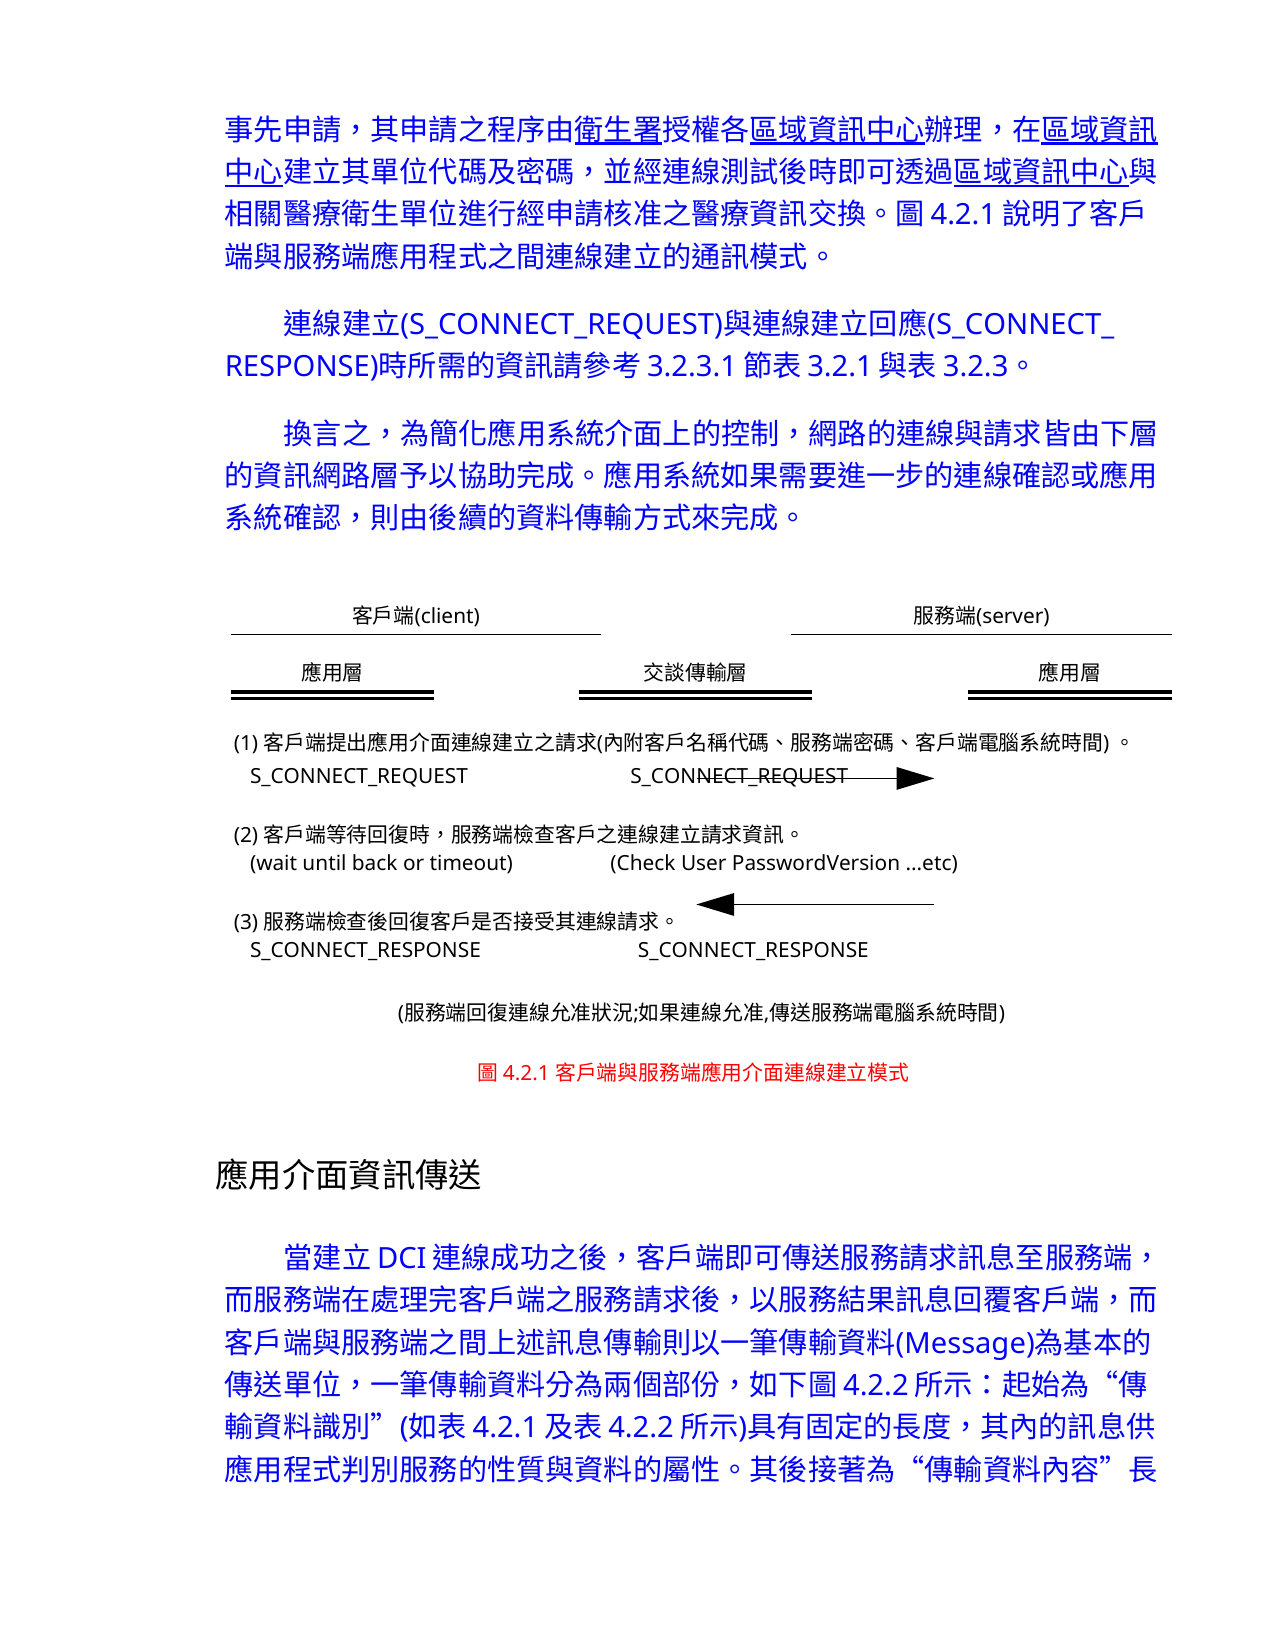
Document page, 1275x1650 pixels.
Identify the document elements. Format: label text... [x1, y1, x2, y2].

table_header 客戶端(client) [231, 578, 601, 633]
table_cell [812, 690, 968, 722]
text 連線建立(S_CONNECT_REQUEST)與連線建立回應(S_CONNECT_ RESPONSE)時所需的資訊請參考3.2.3.1節表3.2.1與表3.2.3。 [224, 301, 1169, 385]
table_cell [434, 690, 578, 722]
text 事先申請，其申請之程序由衛生署授權各區域資訊中心辦理，在區域資訊中心建立其單位代碼及密碼，並經連線測試後時即可透過區域資訊中心與相關醫療衛生單位進行經申請核准之醫療資訊交換。圖4.2.1說明了客戶端與服務端應用程式之間連線建立的通訊模式。 [224, 106, 1169, 276]
table_cell 應用層 [968, 635, 1172, 690]
table_cell S_CONNECT_REQUEST S_CONNECT_REQUEST (2) 客戶端等待回復時，服務端檢查客戶之連線建立請求資訊。 (wait until back or timeout) (Check User PasswordVersion ...etc) (3) 服務端檢查後回復客戶是否接受其連線請求。 S_CONNECT_RESPONSE S_CONNECT_RESPONSE (服務端回復連線允准狀況;如果連線允准,傳送服務端電腦系統時間) [231, 761, 1172, 1031]
table_header [601, 578, 791, 633]
table_cell 應用層 [231, 635, 434, 690]
text 圖4.2.1 客戶端與服務端應用介面連線建立模式 [218, 1056, 1169, 1086]
table_cell [812, 635, 968, 690]
table_header 服務端(server) [791, 578, 1172, 633]
table_cell [231, 700, 434, 722]
subtitle 應用介面資訊傳送 [207, 1149, 1169, 1197]
table_cell [579, 700, 812, 722]
table_cell [968, 700, 1172, 722]
text 當建立DCI連線成功之後，客戶端即可傳送服務請求訊息至服務端，而服務端在處理完客戶端之服務請求後，以服務結果訊息回覆客戶端，而客戶端與服務端之間上述訊息傳輸則以一筆傳輸資料(Message)為基本的傳送單位，一筆傳輸資料分為兩個部份，如下圖4.2.2所示：起始為“傳輸資料識別”(如表4.2.1及表4.2.2所示)具有固定的長度，其內的訊息供應用程式判別服務的性質與資料的屬性。其後接著為“傳輸資料內容”長 [224, 1234, 1169, 1489]
text 換言之，為簡化應用系統介面上的控制，網路的連線與請求皆由下層的資訊網路層予以協助完成。應用系統如果需要進一步的連線確認或應用系統確認，則由後續的資料傳輸方式來完成。 [224, 410, 1169, 537]
table_cell [434, 635, 578, 690]
table_cell (1) 客戶端提出應用介面連線建立之請求(內附客戶名稱代碼、服務端密碼、客戶端電腦系統時間) 。 [231, 723, 1172, 761]
table_cell 交談傳輸層 [579, 634, 812, 690]
